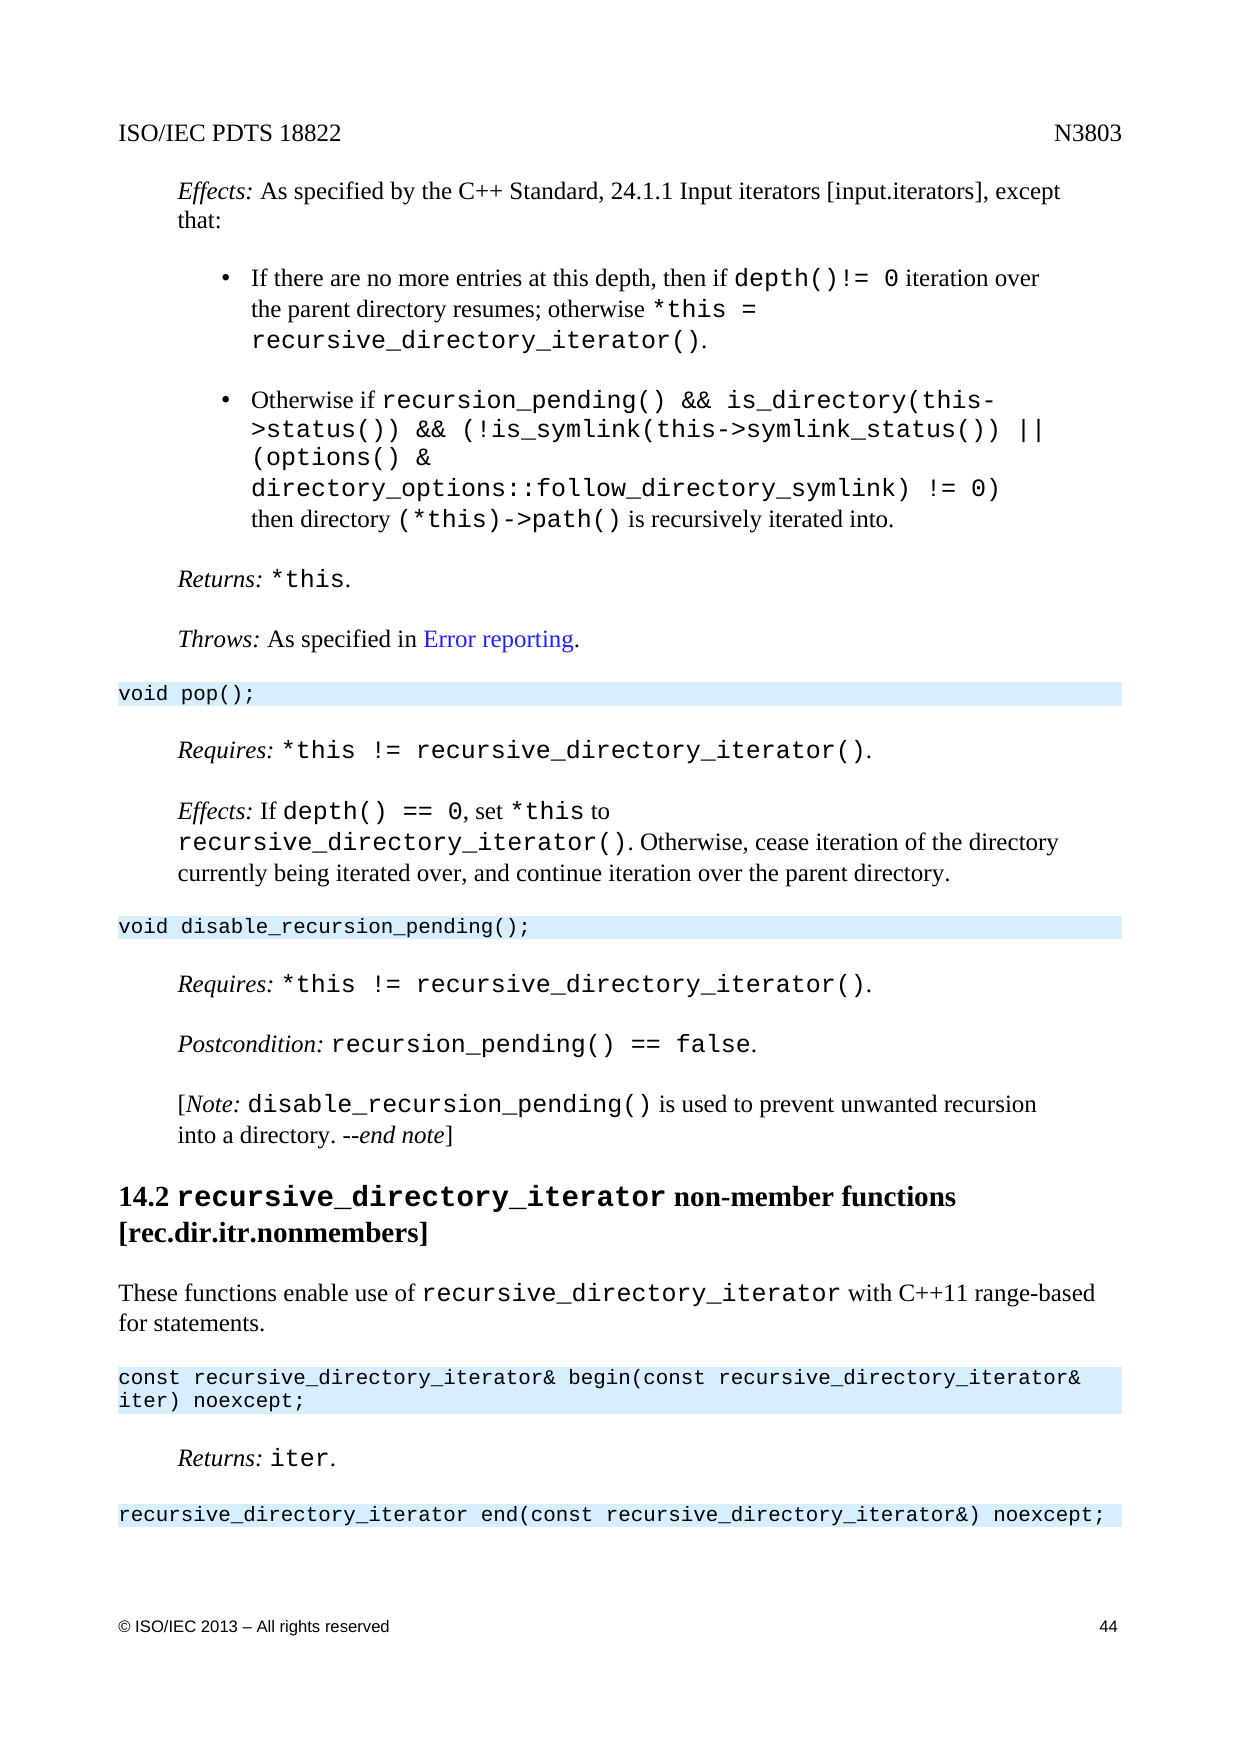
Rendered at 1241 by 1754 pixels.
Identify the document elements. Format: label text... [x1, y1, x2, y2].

text const recursive_directory_iterator& begin(const recursive_directory_iterator& iter) noexcept; [118, 1367, 1122, 1414]
text Effects: As specified by the C++ Standard, 24.1.1 Input iterators [input.iterators], except that: [177, 176, 1063, 234]
text Throws: As specified in Error reporting. [177, 624, 1063, 653]
text void pop(); [118, 682, 1122, 706]
list If there are no more entries at this depth, then if depth()!= 0 iteration over the parent directory resumes; otherwise *this = recursive_directory_iterator(). [221, 263, 1063, 356]
text These functions enable use of recursive_directory_iterator with C++11 range-based for statements. [118, 1278, 1122, 1337]
subtitle 14.2 recursive_directory_iterator non-member functions [rec.dir.itr.nonmembers] [118, 1179, 1122, 1248]
text recursive_directory_iterator end(const recursive_directory_iterator&) noexcept; [118, 1504, 1122, 1527]
text Effects: If depth() == 0, set *this to recursive_directory_iterator(). Otherwise, cease iteration of the directory currently being iterated over, and continue iteration over the parent directory. [177, 796, 1063, 886]
text Requires: *this != recursive_directory_iterator(). [177, 969, 1063, 1000]
text [Note: disable_recursion_pending() is used to prevent unwanted recursion into a directory. --end note] [177, 1089, 1063, 1149]
text Postcondition: recursion_pending() == false. [177, 1029, 1063, 1060]
text Returns: iter. [177, 1443, 1063, 1474]
text Requires: *this != recursive_directory_iterator(). [177, 736, 1063, 766]
text Returns: *this. [177, 564, 1063, 595]
text void disable_recursion_pending(); [118, 916, 1122, 939]
list Otherwise if recursion_pending() && is_directory(this->status()) && (!is_symlink(this->symlink_status()) || (options() & directory_options::follow_directory_symlink) != 0) then directory (*this)->path() is recursively iterated into. [221, 385, 1063, 534]
